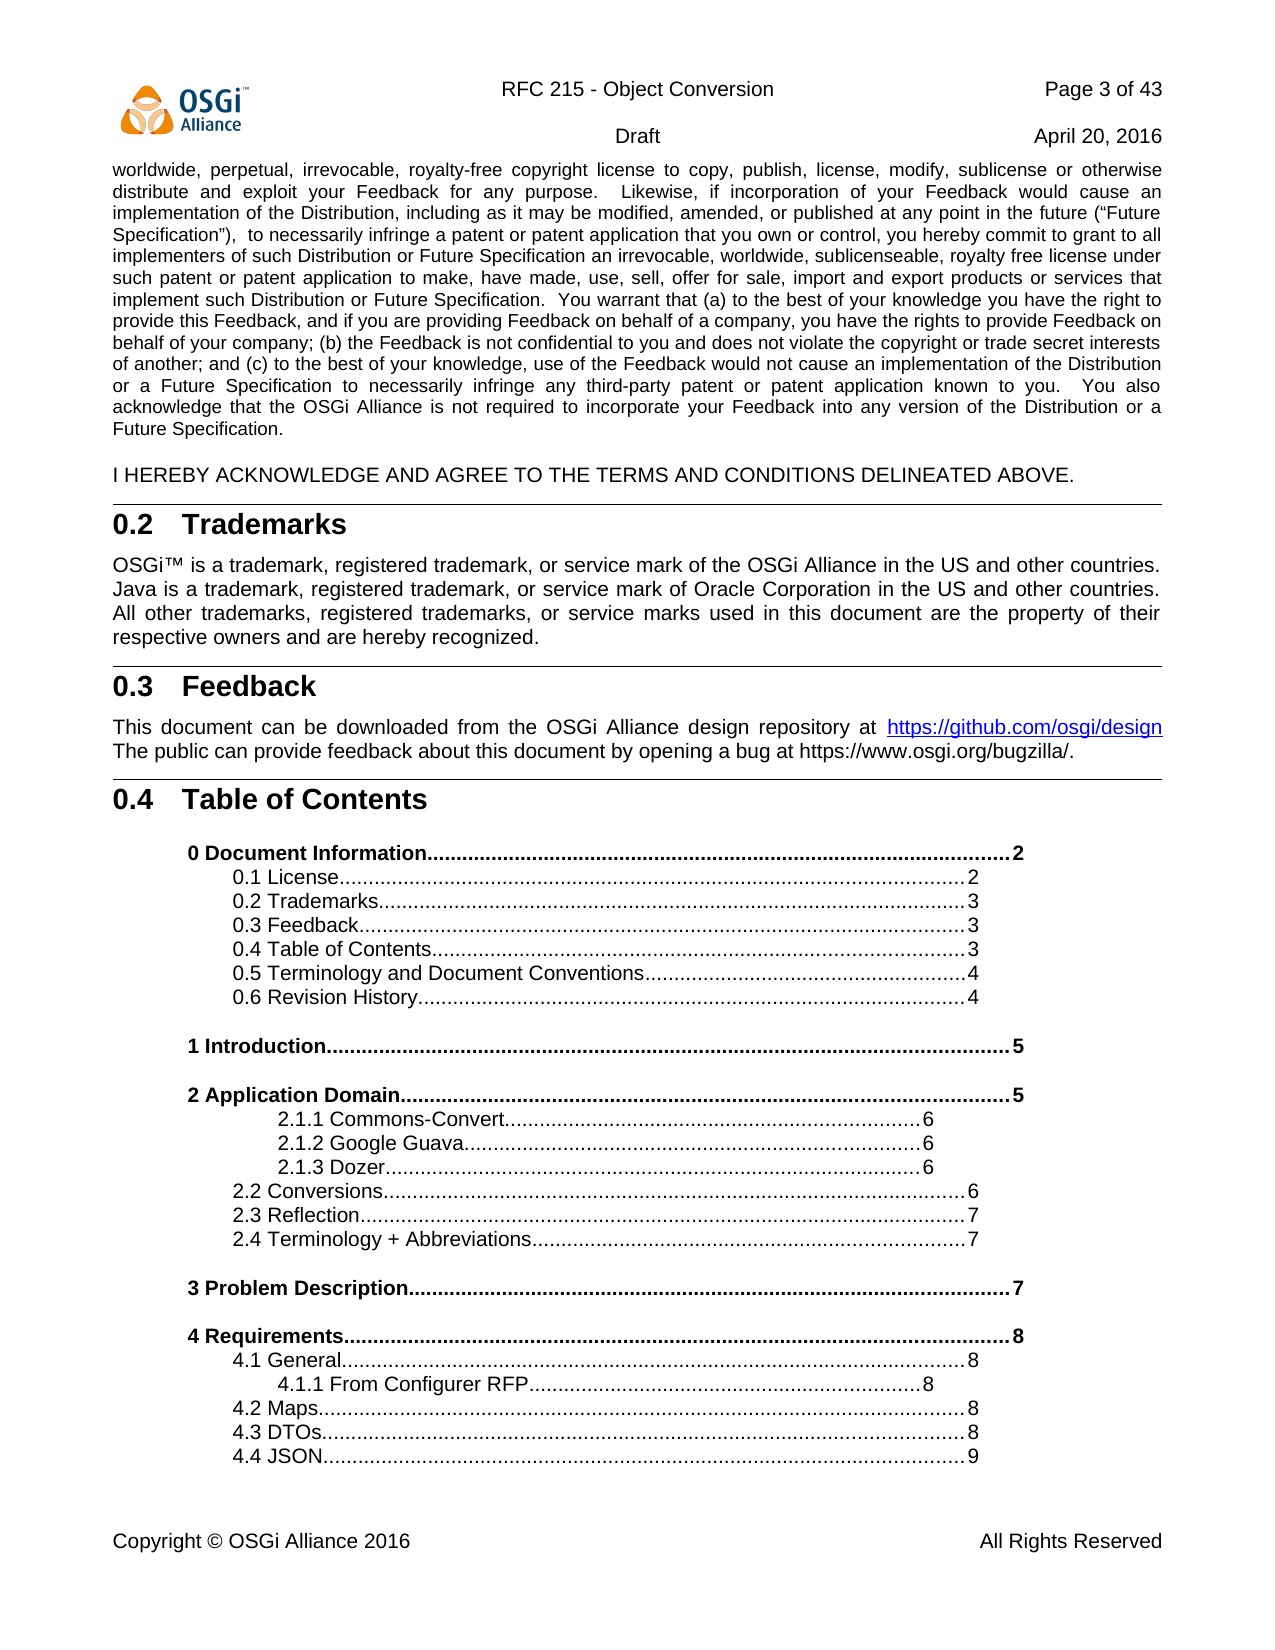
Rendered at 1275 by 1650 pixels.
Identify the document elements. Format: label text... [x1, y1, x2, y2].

text 4.3 DTOs 8 [232, 1420, 1162, 1444]
text 0.1 License 2 [232, 865, 1162, 889]
text 4.1.1 From Configurer RFP 8 [277, 1372, 1162, 1396]
text 4.2 Maps 8 [232, 1396, 1162, 1420]
text 2.2 Conversions 6 [232, 1178, 1162, 1202]
text 0.6 Revision History 4 [232, 985, 1162, 1009]
text This document can be downloaded from the OSGi Alliance design repository at https://github.com/osgi/design The public can provide feedback about this document by opening a bug at https://www.osgi.org/bugzilla/. [112, 715, 1162, 763]
text 0.5 Terminology and Document Conventions 4 [232, 961, 1162, 985]
text 2.1.2 Google Guava 6 [277, 1131, 1162, 1154]
subtitle Table of Contents [112, 780, 1162, 816]
text 0.2 Trademarks 3 [232, 889, 1162, 913]
picture [113, 78, 257, 142]
text 4 Requirements 8 [187, 1324, 1162, 1348]
text OSGi™ is a trademark, registered trademark, or service mark of the OSGi Alliance in the US and other countries. Java is a trademark, registered trademark, or service mark of Oracle Corporation in the US and other countries. All other trademarks, registered trademarks, or service marks used in this document are the property of their respective owners and are hereby recognized. [112, 553, 1162, 649]
text 2.3 Reflection 7 [232, 1202, 1162, 1226]
text worldwide, perpetual, irrevocable, royalty-free copyright license to copy, publish, license, modify, sublicense or otherwise distribute and exploit your Feedback for any purpose. Likewise, if incorporation of your Feedback would cause an implementation of the Distribution, including as it may be modified, amended, or published at any point in the future (“Future Specification”), to necessarily infringe a patent or patent application that you own or control, you hereby commit to grant to all implementers of such Distribution or Future Specification an irrevocable, worldwide, sublicenseable, royalty free license under such patent or patent application to make, have made, use, sell, offer for sale, import and export products or services that implement such Distribution or Future Specification. You warrant that (a) to the best of your knowledge you have the right to provide this Feedback, and if you are providing Feedback on behalf of a company, you have the rights to provide Feedback on behalf of your company; (b) the Feedback is not confidential to you and does not violate the copyright or trade secret interests of another; and (c) to the best of your knowledge, use of the Feedback would not cause an implementation of the Distribution or a Future Specification to necessarily infringe any third-party patent or patent application known to you. You also acknowledge that the OSGi Alliance is not required to incorporate your Feedback into any version of the Distribution or a Future Specification. [112, 159, 1162, 439]
text 4.1 General 8 [232, 1348, 1162, 1372]
text 2 Application Domain 5 [187, 1083, 1162, 1107]
text 2.1.3 Dozer 6 [277, 1154, 1162, 1178]
text 2.4 Terminology + Abbreviations 7 [232, 1226, 1162, 1250]
text I HEREBY ACKNOWLEDGE AND AGREE TO THE TERMS AND CONDITIONS DELINEATED ABOVE. [112, 463, 1162, 487]
text 4.4 JSON 9 [232, 1444, 1162, 1468]
text 1 Introduction 5 [187, 1034, 1162, 1058]
text 0.3 Feedback 3 [232, 913, 1162, 937]
text 3 Problem Description 7 [187, 1275, 1162, 1299]
subtitle Feedback [112, 667, 1162, 702]
text 0 Document Information 2 [187, 841, 1162, 865]
subtitle Trademarks [112, 505, 1162, 541]
text 2.1.1 Commons-Convert 6 [277, 1107, 1162, 1131]
text 0.4 Table of Contents 3 [232, 937, 1162, 961]
